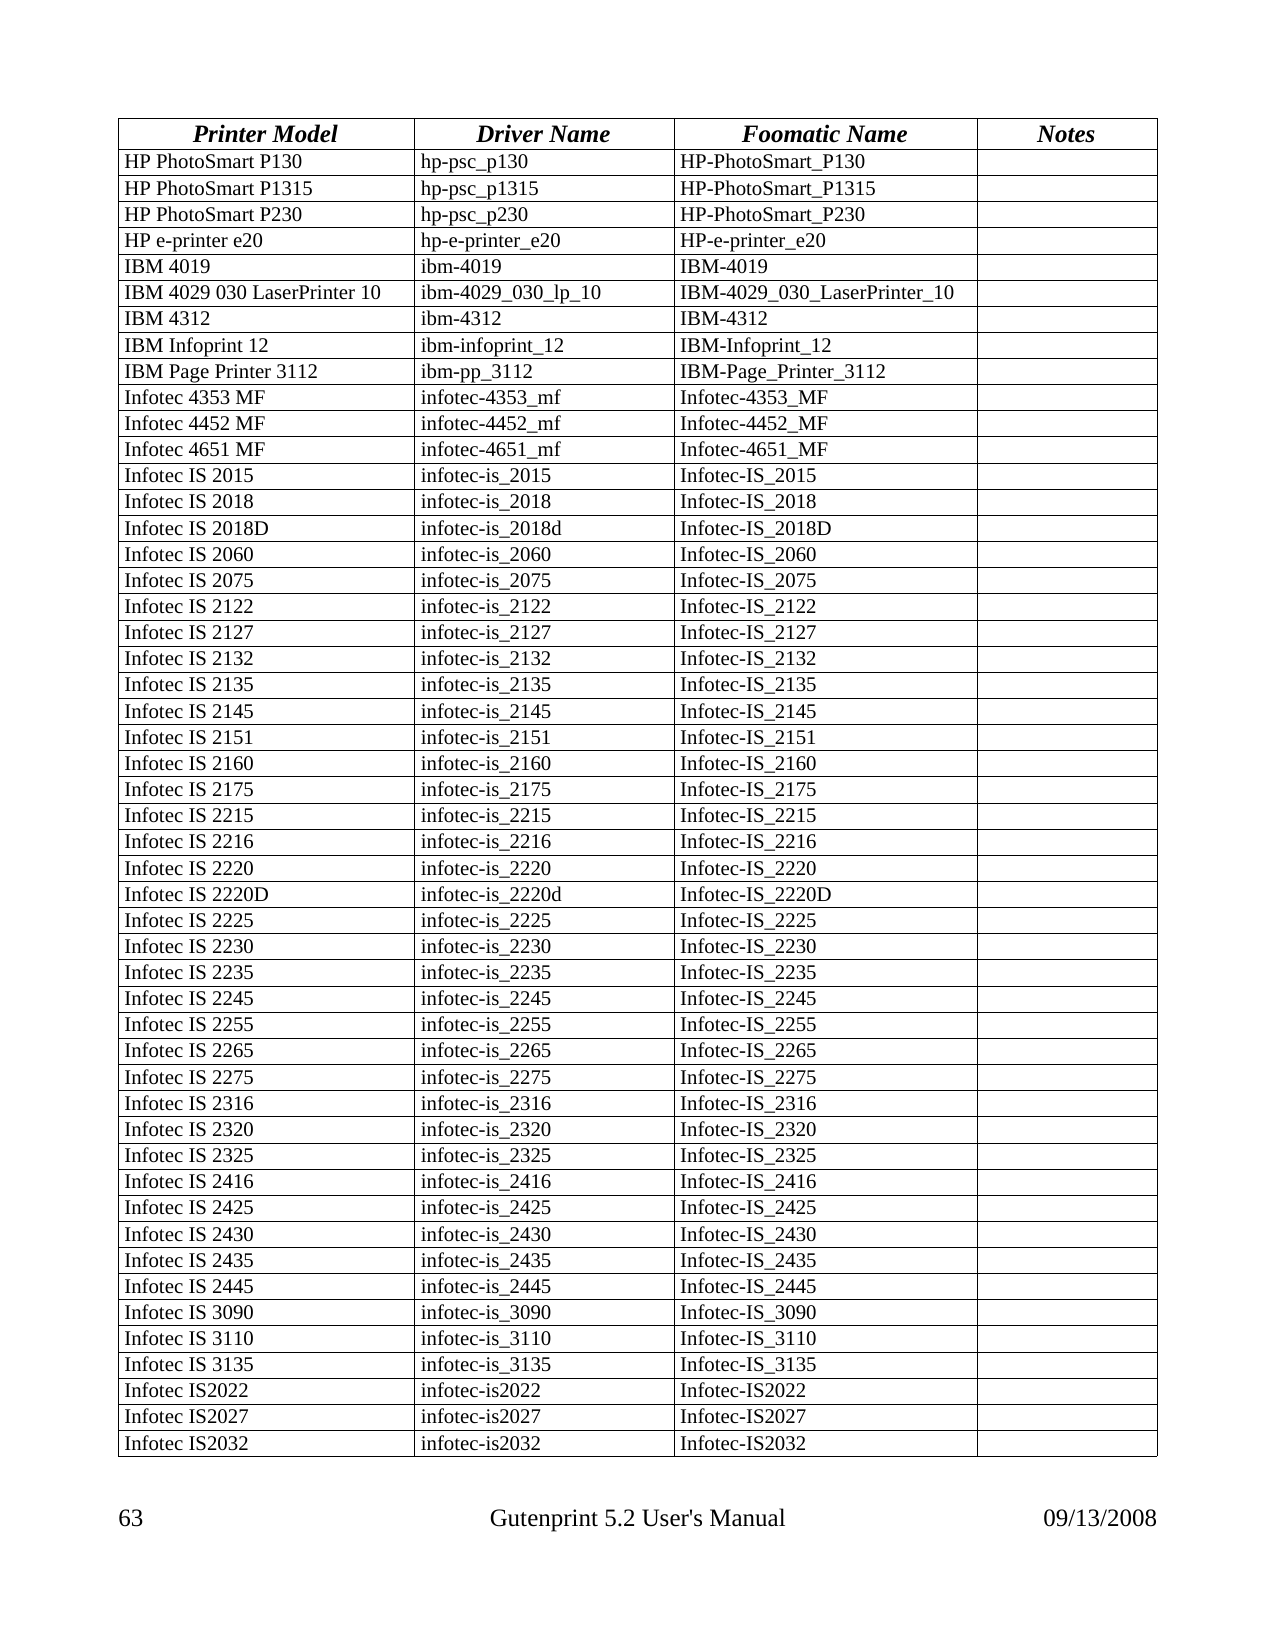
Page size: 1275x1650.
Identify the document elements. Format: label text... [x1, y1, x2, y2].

table_cell [978, 1170, 1157, 1195]
table_cell Infotec IS 2255 [119, 1013, 414, 1038]
table_cell Infotec IS 2175 [119, 777, 414, 802]
table_cell Infotec-IS_2122 [675, 594, 977, 619]
table_cell [978, 594, 1157, 619]
table_cell [978, 411, 1157, 436]
table_cell infotec-is_3110 [415, 1326, 674, 1352]
table_cell hp-e-printer_e20 [415, 228, 674, 253]
table_cell hp-psc_p1315 [415, 176, 674, 201]
table_header Printer Model [119, 119, 414, 149]
table_cell HP e-printer e20 [119, 228, 414, 253]
table_cell infotec-is_2230 [415, 934, 674, 959]
table_cell [978, 1196, 1157, 1221]
table_cell [978, 908, 1157, 933]
table_cell [978, 1065, 1157, 1090]
table_cell [978, 1353, 1157, 1378]
table_cell infotec-is_2160 [415, 751, 674, 776]
table_cell IBM-Infoprint_12 [675, 333, 977, 358]
table_cell [978, 1431, 1157, 1456]
table_cell Infotec IS2022 [119, 1379, 414, 1404]
table_cell [978, 1039, 1157, 1064]
table_cell HP PhotoSmart P1315 [119, 176, 414, 201]
table_cell Infotec IS 3090 [119, 1300, 414, 1325]
table_cell Infotec-IS_2430 [675, 1222, 977, 1247]
table_cell Infotec IS 2235 [119, 960, 414, 986]
table_cell ibm-4019 [415, 255, 674, 279]
table_cell Infotec IS 2435 [119, 1248, 414, 1273]
table_cell [978, 1117, 1157, 1142]
table_cell IBM-Page_Printer_3112 [675, 359, 977, 384]
table_cell Infotec IS 2145 [119, 699, 414, 724]
table_cell [978, 621, 1157, 646]
table_cell infotec-is_2060 [415, 542, 674, 567]
table_cell Infotec-IS_2175 [675, 777, 977, 802]
table_cell IBM Page Printer 3112 [119, 359, 414, 384]
table_cell Infotec IS 2075 [119, 568, 414, 593]
table_cell Infotec IS 2220 [119, 856, 414, 881]
table_cell Infotec IS 2015 [119, 464, 414, 489]
table_cell Infotec-IS_2151 [675, 725, 977, 750]
table_cell [978, 647, 1157, 672]
table_cell HP-PhotoSmart_P1315 [675, 176, 977, 201]
table_cell [978, 725, 1157, 750]
table_header Foomatic Name [675, 119, 977, 149]
table_cell infotec-is_2215 [415, 804, 674, 829]
table_cell [978, 934, 1157, 959]
table_cell Infotec IS 3135 [119, 1353, 414, 1378]
table_cell Infotec-4651_MF [675, 437, 977, 463]
table_cell infotec-is_2122 [415, 594, 674, 619]
table_cell infotec-is_2275 [415, 1065, 674, 1090]
table_cell Infotec IS 2275 [119, 1065, 414, 1090]
table_cell Infotec 4353 MF [119, 385, 414, 410]
table_cell Infotec IS 2430 [119, 1222, 414, 1247]
table_cell [978, 202, 1157, 227]
table_cell infotec-is_3090 [415, 1300, 674, 1325]
table_cell Infotec-IS_2235 [675, 960, 977, 986]
table_cell [978, 1248, 1157, 1273]
table_cell Infotec-IS_2445 [675, 1274, 977, 1299]
table_cell HP PhotoSmart P130 [119, 150, 414, 175]
table_cell Infotec-IS_2127 [675, 621, 977, 646]
table_cell hp-psc_p130 [415, 150, 674, 175]
table_cell Infotec-4452_MF [675, 411, 977, 436]
table_cell [978, 777, 1157, 802]
table_cell [978, 437, 1157, 463]
table_cell infotec-is_2425 [415, 1196, 674, 1221]
table_cell [978, 228, 1157, 253]
table_cell Infotec-IS_2425 [675, 1196, 977, 1221]
table_cell Infotec IS 2265 [119, 1039, 414, 1064]
table_cell infotec-is_2075 [415, 568, 674, 593]
table_cell Infotec IS 2316 [119, 1091, 414, 1116]
table_cell Infotec-IS_2145 [675, 699, 977, 724]
table_cell [978, 542, 1157, 567]
table_cell Infotec-IS_2132 [675, 647, 977, 672]
table_cell infotec-is_2216 [415, 830, 674, 855]
table_cell infotec-is_2445 [415, 1274, 674, 1299]
table_cell Infotec IS 2230 [119, 934, 414, 959]
table_cell Infotec IS 2225 [119, 908, 414, 933]
table_cell Infotec-IS_2225 [675, 908, 977, 933]
table_cell [978, 1144, 1157, 1168]
table_cell infotec-is_3135 [415, 1353, 674, 1378]
table_cell Infotec-IS_3110 [675, 1326, 977, 1352]
table_cell Infotec-IS_2015 [675, 464, 977, 489]
table_cell Infotec IS 2425 [119, 1196, 414, 1221]
table_cell [978, 255, 1157, 279]
table_cell Infotec 4452 MF [119, 411, 414, 436]
table_cell [978, 804, 1157, 829]
table_cell [978, 673, 1157, 698]
table_cell infotec-is_2018d [415, 516, 674, 541]
table_cell [978, 516, 1157, 541]
table_cell infotec-is_2018 [415, 490, 674, 515]
table_cell [978, 490, 1157, 515]
table_cell infotec-is_2245 [415, 987, 674, 1012]
table_cell infotec-is_2220d [415, 882, 674, 907]
table_cell infotec-is_2416 [415, 1170, 674, 1195]
table_cell IBM 4029 030 LaserPrinter 10 [119, 281, 414, 306]
table_cell Infotec-IS_2416 [675, 1170, 977, 1195]
table_cell Infotec-IS_2265 [675, 1039, 977, 1064]
table_cell Infotec-IS_2320 [675, 1117, 977, 1142]
table_cell ibm-4312 [415, 307, 674, 332]
table_cell Infotec-IS_2018 [675, 490, 977, 515]
table_cell [978, 987, 1157, 1012]
table_cell Infotec-4353_MF [675, 385, 977, 410]
table_cell Infotec IS 2018D [119, 516, 414, 541]
table_cell Infotec IS 2151 [119, 725, 414, 750]
table_cell [978, 464, 1157, 489]
table_cell Infotec-IS_2215 [675, 804, 977, 829]
table_cell [978, 751, 1157, 776]
table_cell [978, 176, 1157, 201]
table_cell Infotec-IS2032 [675, 1431, 977, 1456]
table_cell HP PhotoSmart P230 [119, 202, 414, 227]
table_cell infotec-is_2151 [415, 725, 674, 750]
table_cell Infotec-IS_2220D [675, 882, 977, 907]
table_cell Infotec IS 2445 [119, 1274, 414, 1299]
table_cell Infotec 4651 MF [119, 437, 414, 463]
table_cell Infotec IS 2132 [119, 647, 414, 672]
table_cell [978, 882, 1157, 907]
table_cell ibm-pp_3112 [415, 359, 674, 384]
table_cell Infotec-IS_2255 [675, 1013, 977, 1038]
table_cell Infotec-IS2022 [675, 1379, 977, 1404]
table_cell Infotec-IS_2275 [675, 1065, 977, 1090]
table_cell [978, 150, 1157, 175]
table_cell [978, 568, 1157, 593]
table_cell [978, 307, 1157, 332]
table_cell Infotec IS 2122 [119, 594, 414, 619]
table_cell infotec-is_2135 [415, 673, 674, 698]
table_cell Infotec IS 2325 [119, 1144, 414, 1168]
table_header Driver Name [415, 119, 674, 149]
table_cell Infotec IS 3110 [119, 1326, 414, 1352]
table_cell infotec-is_2132 [415, 647, 674, 672]
table_cell [978, 1091, 1157, 1116]
table_cell hp-psc_p230 [415, 202, 674, 227]
table_cell infotec-is2022 [415, 1379, 674, 1404]
table_cell Infotec-IS_3135 [675, 1353, 977, 1378]
table_cell [978, 1013, 1157, 1038]
table_cell infotec-4452_mf [415, 411, 674, 436]
table_cell infotec-is_2255 [415, 1013, 674, 1038]
table_cell Infotec IS 2220D [119, 882, 414, 907]
table_cell infotec-is_2220 [415, 856, 674, 881]
table_cell infotec-is_2316 [415, 1091, 674, 1116]
table_cell Infotec IS 2127 [119, 621, 414, 646]
table_cell infotec-is_2325 [415, 1144, 674, 1168]
table_cell [978, 333, 1157, 358]
table_cell Infotec-IS_2316 [675, 1091, 977, 1116]
table_cell infotec-is_2015 [415, 464, 674, 489]
table_cell Infotec IS 2018 [119, 490, 414, 515]
table_cell Infotec IS 2135 [119, 673, 414, 698]
table_cell [978, 856, 1157, 881]
table_header Notes [978, 119, 1157, 149]
table_cell infotec-4651_mf [415, 437, 674, 463]
table_cell Infotec IS 2416 [119, 1170, 414, 1195]
table_cell infotec-is2032 [415, 1431, 674, 1456]
table_cell IBM 4312 [119, 307, 414, 332]
table_cell Infotec IS2027 [119, 1405, 414, 1430]
table_cell infotec-is_2265 [415, 1039, 674, 1064]
table_cell infotec-is_2430 [415, 1222, 674, 1247]
table_cell infotec-is_2435 [415, 1248, 674, 1273]
table_cell infotec-4353_mf [415, 385, 674, 410]
table_cell [978, 699, 1157, 724]
table_cell Infotec-IS_2160 [675, 751, 977, 776]
table_cell IBM-4029_030_LaserPrinter_10 [675, 281, 977, 306]
table_cell [978, 960, 1157, 986]
table_cell Infotec IS 2060 [119, 542, 414, 567]
table_cell Infotec-IS_2220 [675, 856, 977, 881]
table_cell [978, 1300, 1157, 1325]
table_cell Infotec-IS_2325 [675, 1144, 977, 1168]
table_cell Infotec-IS_2245 [675, 987, 977, 1012]
table_cell ibm-4029_030_lp_10 [415, 281, 674, 306]
table_cell [978, 1326, 1157, 1352]
table_cell [978, 1405, 1157, 1430]
table_cell [978, 830, 1157, 855]
table_cell Infotec-IS_3090 [675, 1300, 977, 1325]
table_cell Infotec-IS_2060 [675, 542, 977, 567]
table_cell HP-PhotoSmart_P230 [675, 202, 977, 227]
table_cell IBM Infoprint 12 [119, 333, 414, 358]
table_cell Infotec-IS_2435 [675, 1248, 977, 1273]
table_cell HP-PhotoSmart_P130 [675, 150, 977, 175]
table_cell Infotec-IS_2018D [675, 516, 977, 541]
table_cell infotec-is_2175 [415, 777, 674, 802]
table_cell infotec-is2027 [415, 1405, 674, 1430]
table_cell IBM-4019 [675, 255, 977, 279]
table_cell infotec-is_2320 [415, 1117, 674, 1142]
table_cell Infotec-IS_2075 [675, 568, 977, 593]
table_cell Infotec IS 2245 [119, 987, 414, 1012]
table_cell Infotec-IS_2230 [675, 934, 977, 959]
table_cell [978, 359, 1157, 384]
table_cell ibm-infoprint_12 [415, 333, 674, 358]
table_cell infotec-is_2145 [415, 699, 674, 724]
table_cell Infotec IS 2160 [119, 751, 414, 776]
table_cell Infotec-IS_2216 [675, 830, 977, 855]
table_cell HP-e-printer_e20 [675, 228, 977, 253]
table_cell infotec-is_2235 [415, 960, 674, 986]
table_cell [978, 281, 1157, 306]
table_cell Infotec-IS_2135 [675, 673, 977, 698]
table_cell Infotec IS 2216 [119, 830, 414, 855]
table_cell Infotec IS 2215 [119, 804, 414, 829]
table_cell [978, 1222, 1157, 1247]
table_cell Infotec IS 2320 [119, 1117, 414, 1142]
table_cell [978, 1379, 1157, 1404]
table_cell [978, 1274, 1157, 1299]
table_cell infotec-is_2225 [415, 908, 674, 933]
table_cell infotec-is_2127 [415, 621, 674, 646]
table_cell IBM-4312 [675, 307, 977, 332]
table_cell Infotec IS2032 [119, 1431, 414, 1456]
table_cell IBM 4019 [119, 255, 414, 279]
table_cell Infotec-IS2027 [675, 1405, 977, 1430]
table_cell [978, 385, 1157, 410]
